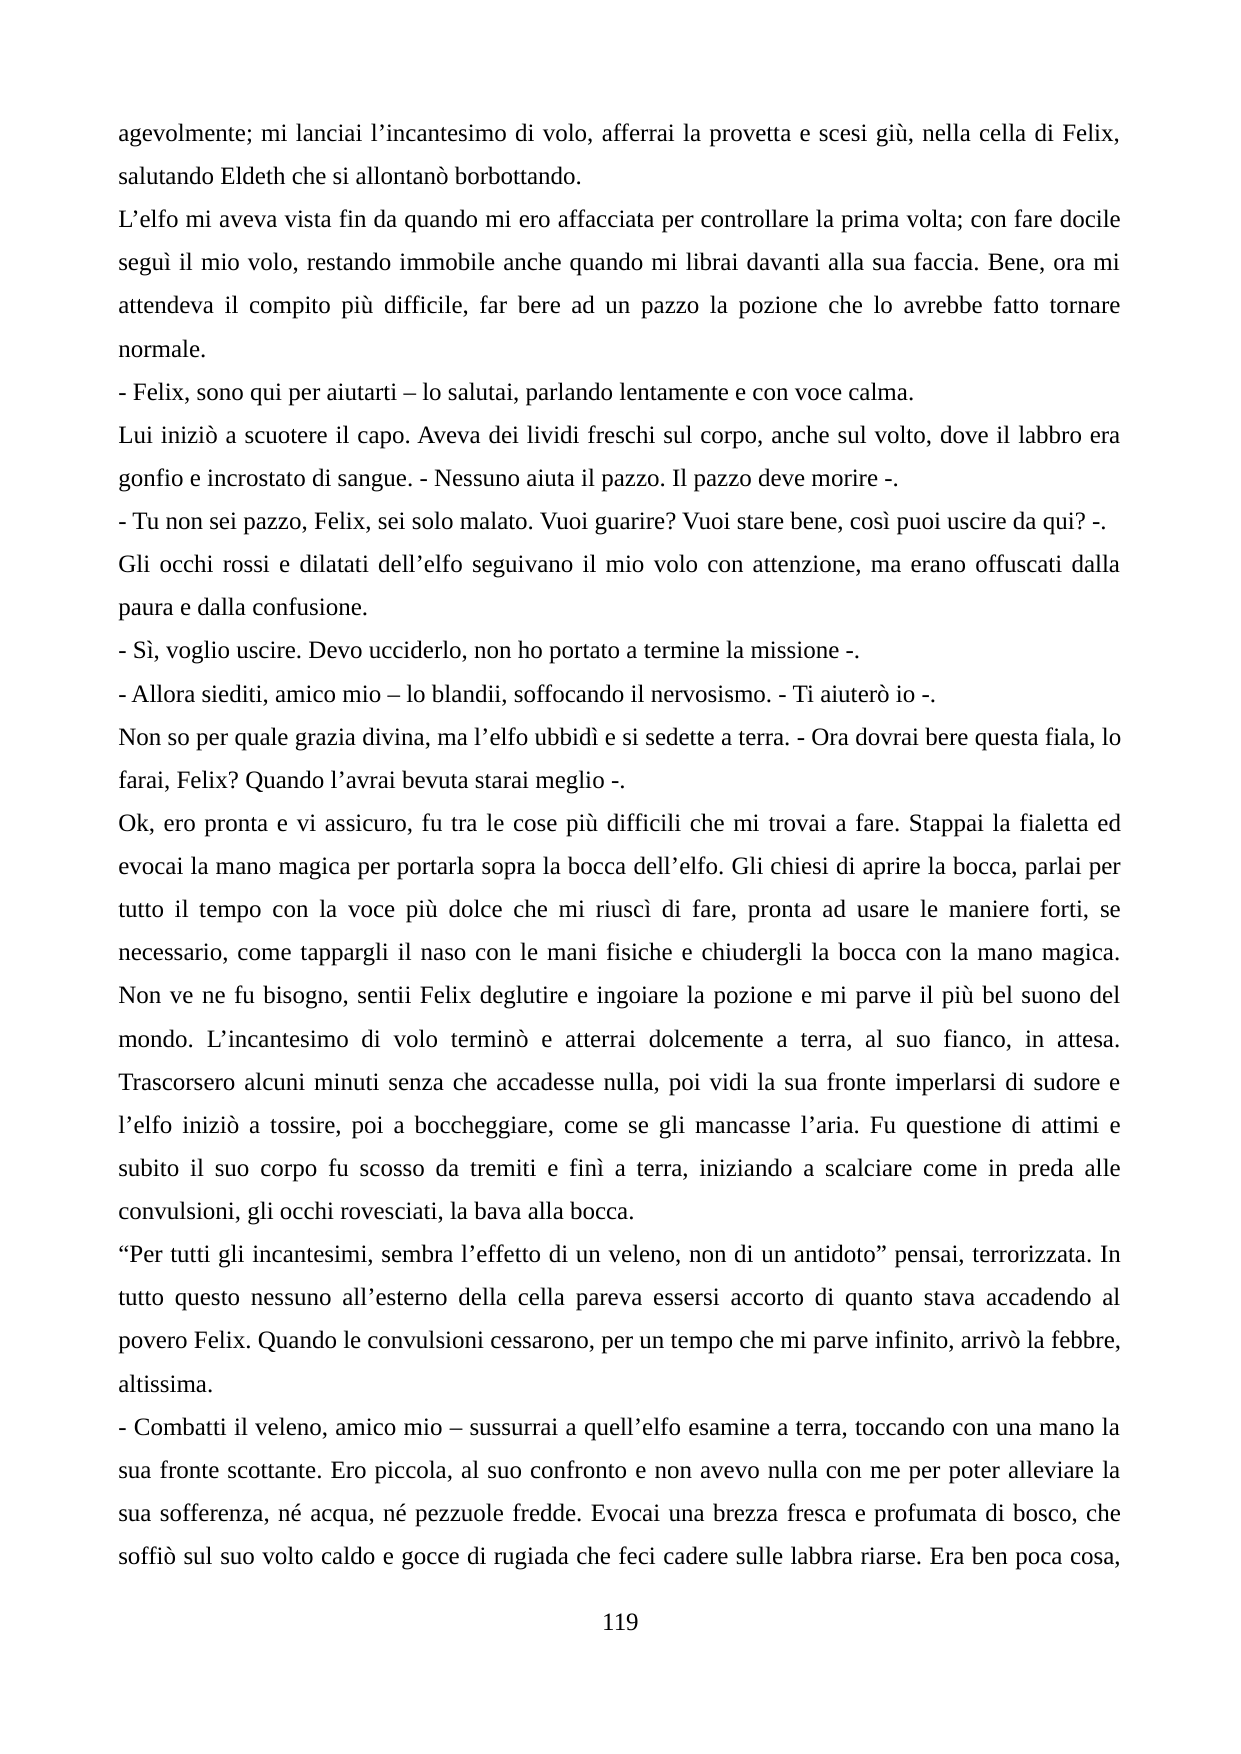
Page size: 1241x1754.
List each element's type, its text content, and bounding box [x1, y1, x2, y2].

text - Felix, sono qui per aiutarti – lo salutai, parlando lentamente e con voce calma. [118, 377, 1122, 406]
text - Sì, voglio uscire. Devo ucciderlo, non ho portato a termine la missione -. [118, 636, 1122, 664]
text L’elfo mi aveva vista fin da quando mi ero affacciata per controllare la prima volta; con fare docile seguì il mio volo, restando immobile anche quando mi librai davanti alla sua faccia. Bene, ora mi attendeva il compito più difficile, far bere ad un pazzo la pozione che lo avrebbe fatto tornare normale. [118, 204, 1122, 362]
text Gli occhi rossi e dilatati dell’elfo seguivano il mio volo con attenzione, ma erano offuscati dalla paura e dalla confusione. [118, 549, 1122, 621]
text - Combatti il veleno, amico mio – sussurrai a quell’elfo esamine a terra, toccando con una mano la sua fronte scottante. Ero piccola, al suo confronto e non avevo nulla con me per poter alleviare la sua sofferenza, né acqua, né pezzuole fredde. Evocai una brezza fresca e profumata di bosco, che soffiò sul suo volto caldo e gocce di rugiada che feci cadere sulle labbra riarse. Era ben poca cosa, [118, 1412, 1122, 1570]
text Ok, ero pronta e vi assicuro, fu tra le cose più difficili che mi trovai a fare. Stappai la fialetta ed evocai la mano magica per portarla sopra la bocca dell’elfo. Gli chiesi di aprire la bocca, parlai per tutto il tempo con la voce più dolce che mi riuscì di fare, pronta ad usare le maniere forti, se necessario, come tappargli il naso con le mani fisiche e chiudergli la bocca con la mano magica. Non ve ne fu bisogno, sentii Felix deglutire e ingoiare la pozione e mi parve il più bel suono del mondo. L’incantesimo di volo terminò e atterrai dolcemente a terra, al suo fianco, in attesa. Trascorsero alcuni minuti senza che accadesse nulla, poi vidi la sua fronte imperlarsi di sudore e l’elfo iniziò a tossire, poi a boccheggiare, come se gli mancasse l’aria. Fu questione di attimi e subito il suo corpo fu scosso da tremiti e finì a terra, iniziando a scalciare come in preda alle convulsioni, gli occhi rovesciati, la bava alla bocca. [118, 808, 1122, 1225]
text - Allora siediti, amico mio – lo blandii, soffocando il nervosismo. - Ti aiuterò io -. [118, 679, 1122, 707]
text Non so per quale grazia divina, ma l’elfo ubbidì e si sedette a terra. - Ora dovrai bere questa fiala, lo farai, Felix? Quando l’avrai bevuta starai meglio -. [118, 722, 1122, 794]
text agevolmente; mi lanciai l’incantesimo di volo, afferrai la provetta e scesi giù, nella cella di Felix, salutando Eldeth che si allontanò borbottando. [118, 118, 1122, 190]
text - Tu non sei pazzo, Felix, sei solo malato. Vuoi guarire? Vuoi stare bene, così puoi uscire da qui? -. [118, 506, 1122, 535]
text Lui iniziò a scuotere il capo. Aveva dei lividi freschi sul corpo, anche sul volto, dove il labbro era gonfio e incrostato di sangue. - Nessuno aiuta il pazzo. Il pazzo deve morire -. [118, 420, 1122, 492]
text “Per tutti gli incantesimi, sembra l’effetto di un veleno, non di un antidoto” pensai, terrorizzata. In tutto questo nessuno all’esterno della cella pareva essersi accorto di quanto stava accadendo al povero Felix. Quando le convulsioni cessarono, per un tempo che mi parve infinito, arrivò la febbre, altissima. [118, 1239, 1122, 1397]
